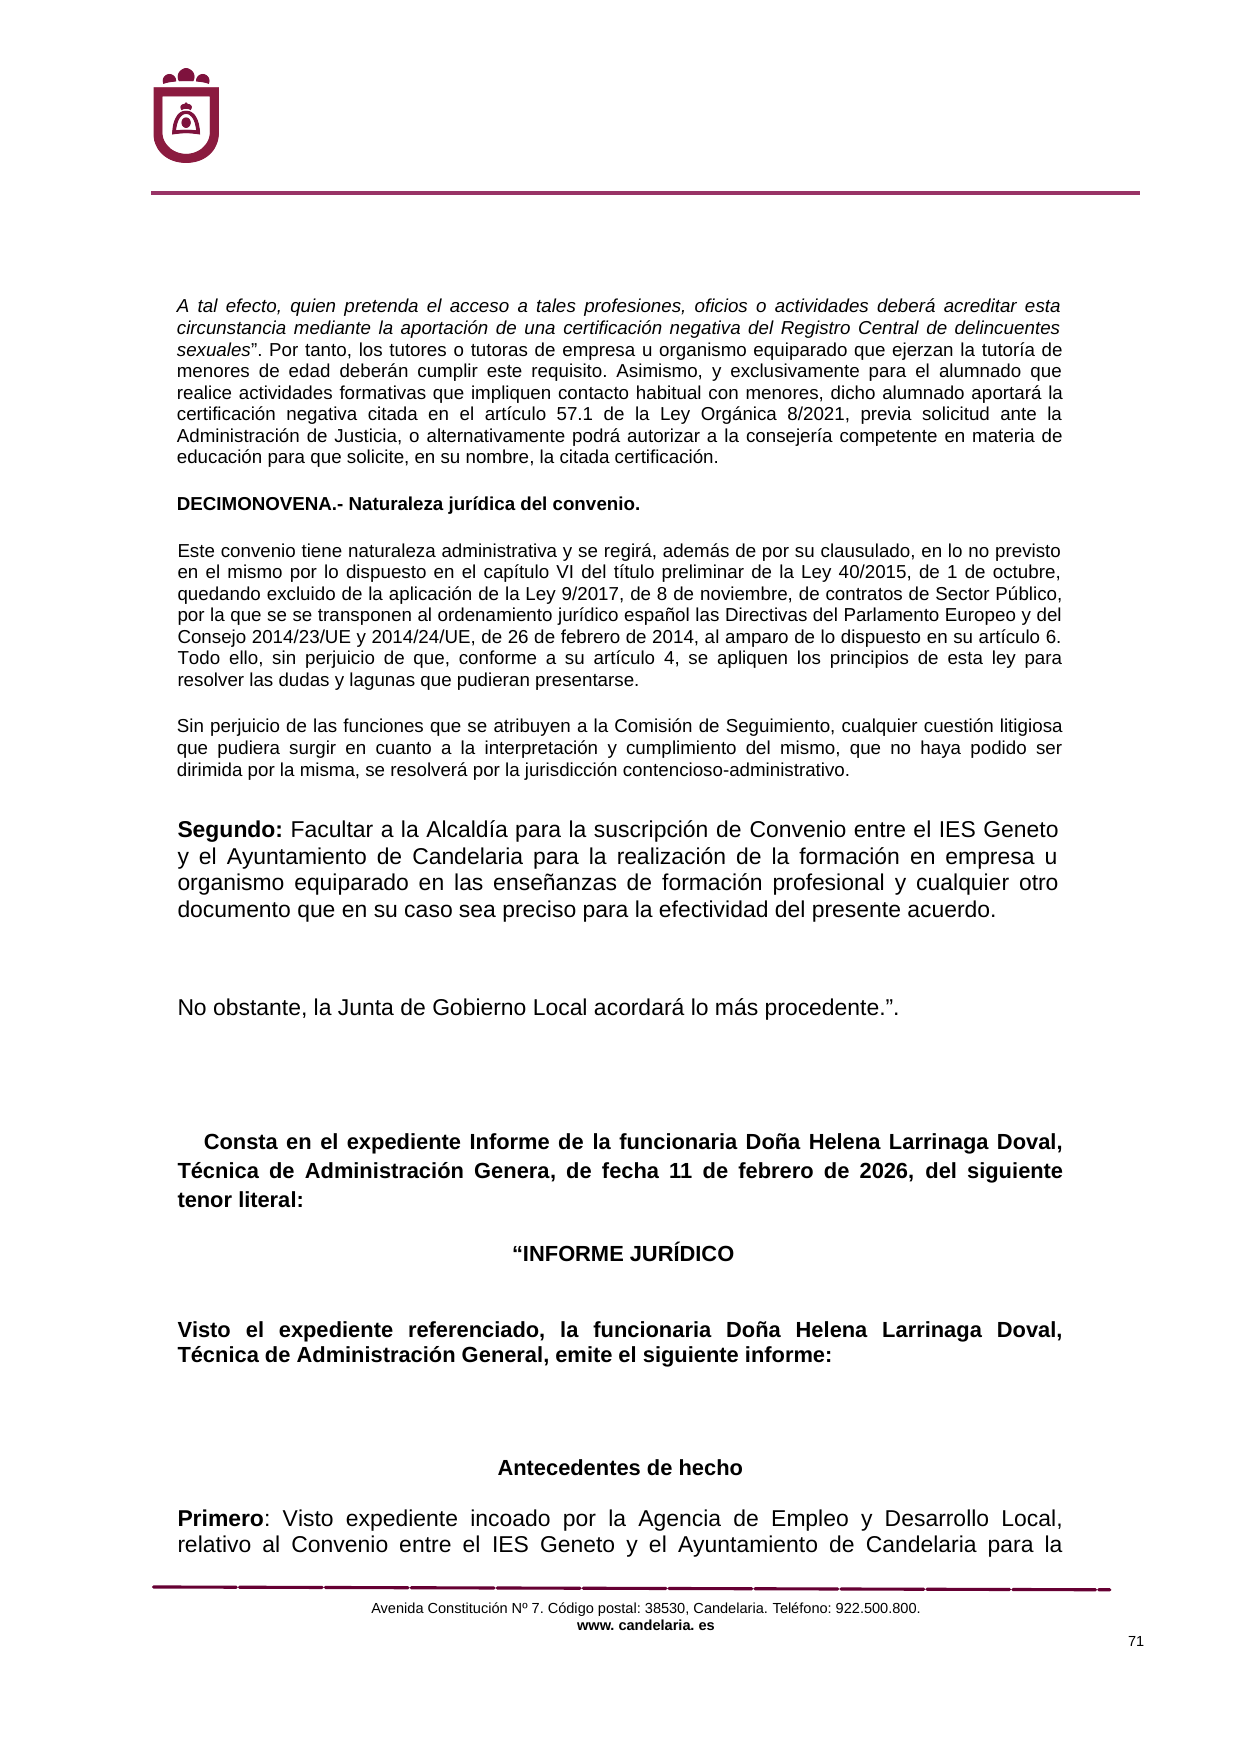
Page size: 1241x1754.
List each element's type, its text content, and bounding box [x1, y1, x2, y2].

text Consta en el expediente Informe de la funcionaria Doña Helena Larrinaga Doval, Técnica de Administración Genera, de fecha 11 de febrero de 2026, del siguiente tenor literal: [177, 1128, 1063, 1212]
text Este convenio tiene naturaleza administrativa y se regirá, además de por su clausulado, en lo no previsto en el mismo por lo dispuesto en el capítulo VI del título preliminar de la Ley 40/2015, de 1 de octubre, quedando excluido de la aplicación de la Ley 9/2017, de 8 de noviembre, de contratos de Sector Público, por la que se se transponen al ordenamiento jurídico español las Directivas del Parlamento Europeo y del Consejo 2014/23/UE y 2014/24/UE, de 26 de febrero de 2014, al amparo de lo dispuesto en su artículo 6. Todo ello, sin perjuicio de que, conforme a su artículo 4, se apliquen los principios de esta ley para resolver las dudas y lagunas que pudieran presentarse. [177, 539, 1062, 690]
text Antecedentes de hecho [177, 1455, 1063, 1480]
text Segundo: Facultar a la Alcaldía para la suscripción de Convenio entre el IES Geneto y el Ayuntamiento de Candelaria para la realización de la formación en empresa u organismo equiparado en las enseñanzas de formación profesional y cualquier otro documento que en su caso sea preciso para la efectividad del presente acuerdo. [177, 816, 1058, 922]
text Sin perjuicio de las funciones que se atribuyen a la Comisión de Seguimiento, cualquier cuestión litigiosa que pudiera surgir en cuanto a la interpretación y cumplimiento del mismo, que no haya podido ser dirimida por la misma, se resolverá por la jurisdicción contencioso-administrativo. [177, 715, 1063, 780]
text “INFORME JURÍDICO [177, 1241, 1063, 1266]
text Primero: Visto expediente incoado por la Agencia de Empleo y Desarrollo Local, relativo al Convenio entre el IES Geneto y el Ayuntamiento de Candelaria para la [177, 1505, 1063, 1558]
text A tal efecto, quien pretenda el acceso a tales profesiones, oficios o actividades deberá acreditar esta circunstancia mediante la aportación de una certificación negativa del Registro Central de delincuentes sexuales”. Por tanto, los tutores o tutoras de empresa u organismo equiparado que ejerzan la tutoría de menores de edad deberán cumplir este requisito. Asimismo, y exclusivamente para el alumnado que realice actividades formativas que impliquen contacto habitual con menores, dicho alumnado aportará la certificación negativa citada en el artículo 57.1 de la Ley Orgánica 8/2021, previa solicitud ante la Administración de Justicia, o alternativamente podrá autorizar a la consejería competente en materia de educación para que solicite, en su nombre, la citada certificación. [177, 295, 1063, 468]
text No obstante, la Junta de Gobierno Local acordará lo más procedente.”. [177, 994, 1058, 1020]
text DECIMONOVENA.- Naturaleza jurídica del convenio. [177, 493, 1063, 514]
text Visto el expediente referenciado, la funcionaria Doña Helena Larrinaga Doval, Técnica de Administración General, emite el siguiente informe: [177, 1317, 1063, 1367]
